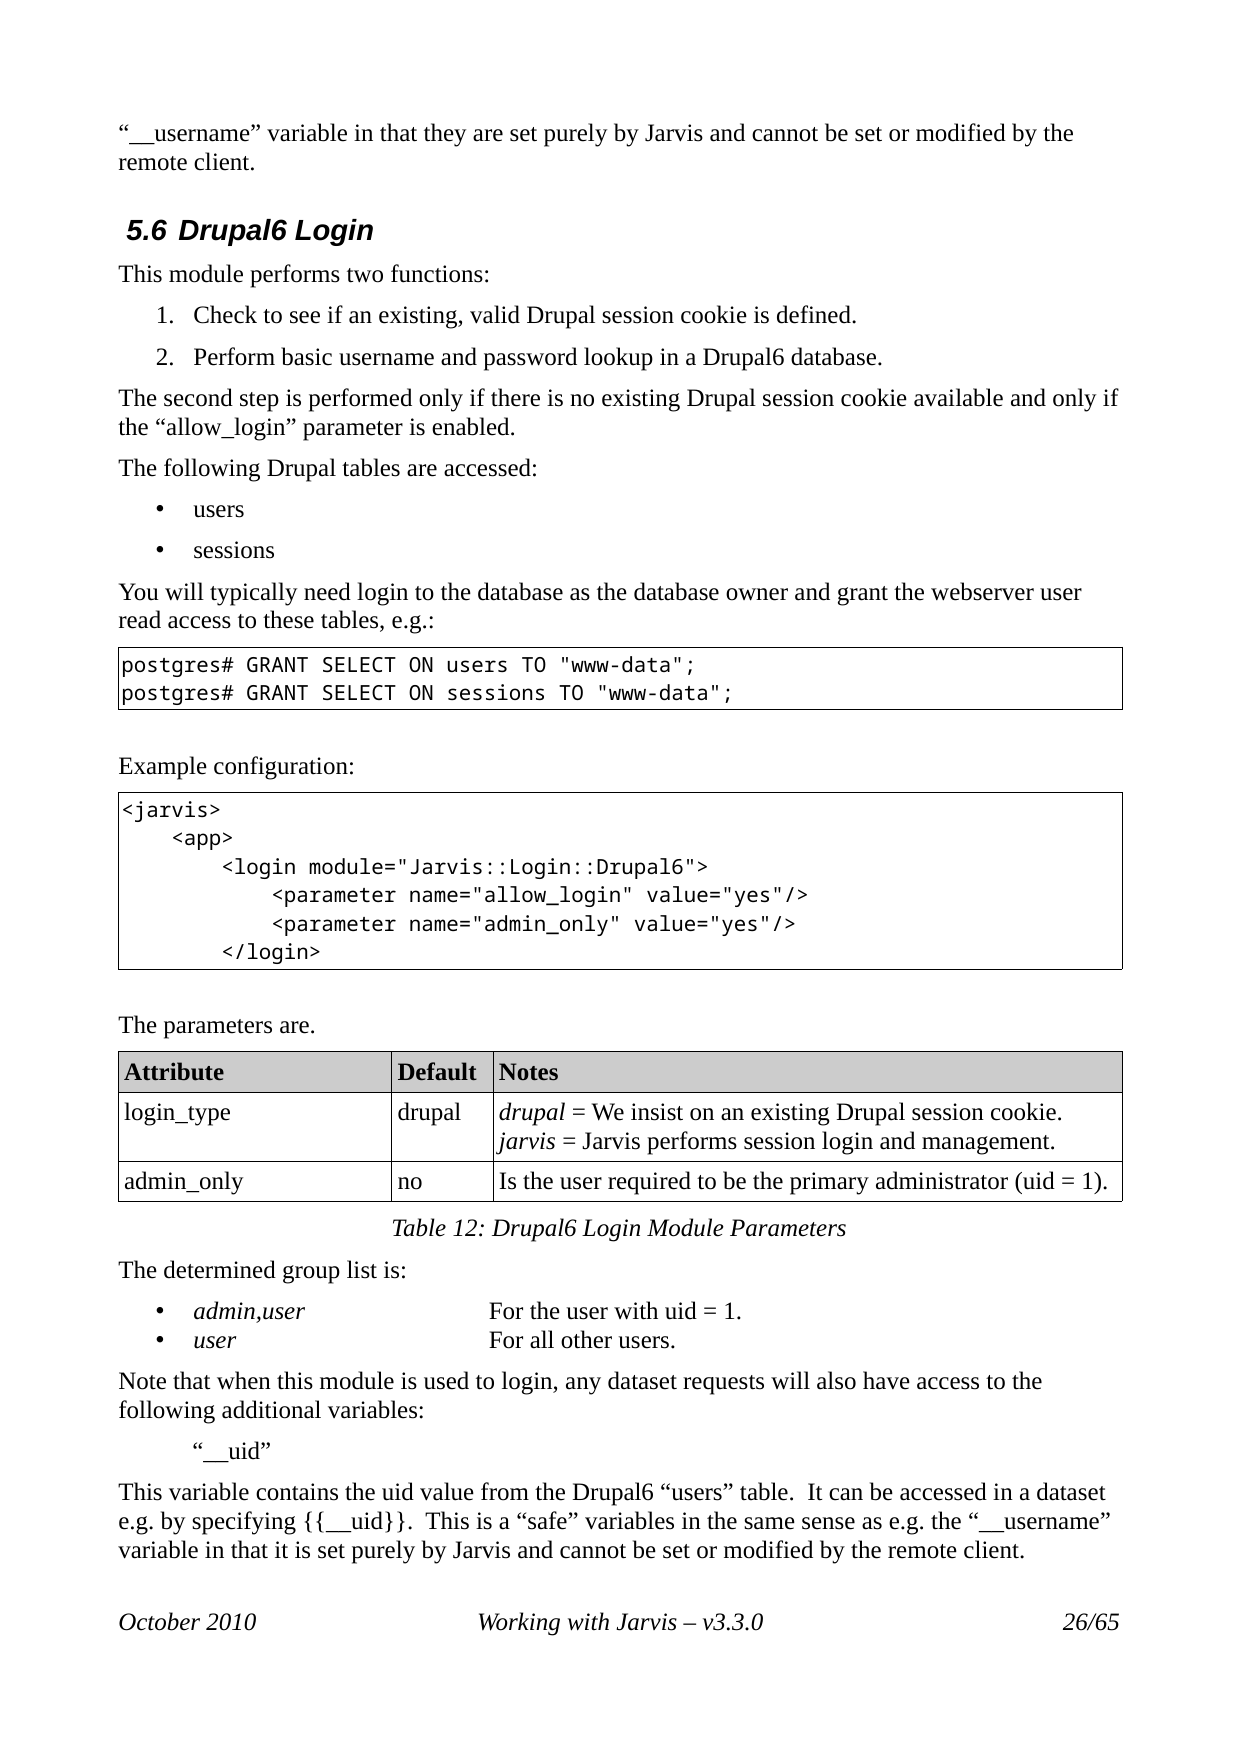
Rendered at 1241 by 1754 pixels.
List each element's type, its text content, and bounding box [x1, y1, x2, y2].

subtitle Drupal6 Login [118, 213, 1122, 247]
table_header Notes [494, 1052, 1122, 1092]
list Perform basic username and password lookup in a Drupal6 database. [156, 342, 1122, 370]
table_cell admin_only [119, 1162, 391, 1201]
text postgres# GRANT SELECT ON sessions TO "www-data"; [119, 675, 1122, 709]
text postgres# GRANT SELECT ON users TO "www-data"; [119, 648, 1122, 675]
text <login module="Jarvis::Login::Drupal6"> [119, 849, 1122, 877]
text </login> [119, 934, 1122, 969]
table_cell login_type [119, 1093, 391, 1161]
text <app> [119, 821, 1122, 849]
text <jarvis> [119, 793, 1122, 821]
table_cell Is the user required to be the primary administrator (uid = 1). [494, 1162, 1122, 1201]
text This module performs two functions: [118, 259, 1122, 288]
text The following Drupal tables are accessed: [118, 453, 1122, 482]
text “__username” variable in that they are set purely by Jarvis and cannot be set or modified by the remote client. [118, 118, 1122, 176]
table_header Default [392, 1052, 493, 1092]
text This variable contains the uid value from the Drupal6 “users” table. It can be accessed in a dataset e.g. by specifying {{__uid}}. This is a “safe” variables in the same sense as e.g. the “__username” variable in that it is set purely by Jarvis and cannot be set or modified by the remote client. [118, 1477, 1122, 1563]
list users [156, 494, 1122, 523]
text You will typically need login to the database as the database owner and grant the webserver user read access to these tables, e.g.: [118, 577, 1122, 634]
text Table 12: Drupal6 Login Module Parameters [118, 1213, 1122, 1242]
text The determined group list is: [118, 1255, 1122, 1283]
text Example configuration: [118, 751, 1122, 779]
table_cell drupal = We insist on an existing Drupal session cookie. jarvis = Jarvis performs session login and management. [494, 1093, 1122, 1161]
list Check to see if an existing, valid Drupal session cookie is defined. [156, 300, 1122, 329]
table_cell drupal [392, 1093, 493, 1161]
list sessions [156, 535, 1122, 564]
text The second step is performed only if there is no existing Drupal session cookie available and only if the “allow_login” parameter is enabled. [118, 383, 1122, 440]
text <parameter name="admin_only" value="yes"/> [119, 906, 1122, 934]
list user For all other users. [156, 1325, 1122, 1353]
text Note that when this module is used to login, any dataset requests will also have access to the following additional variables: [118, 1366, 1122, 1423]
text “__uid” [118, 1436, 1122, 1465]
text <parameter name="allow_login" value="yes"/> [119, 877, 1122, 906]
list admin,user For the user with uid = 1. [156, 1296, 1122, 1325]
table_cell no [392, 1162, 493, 1201]
text The parameters are. [118, 1010, 1122, 1039]
table_header Attribute [119, 1052, 391, 1092]
